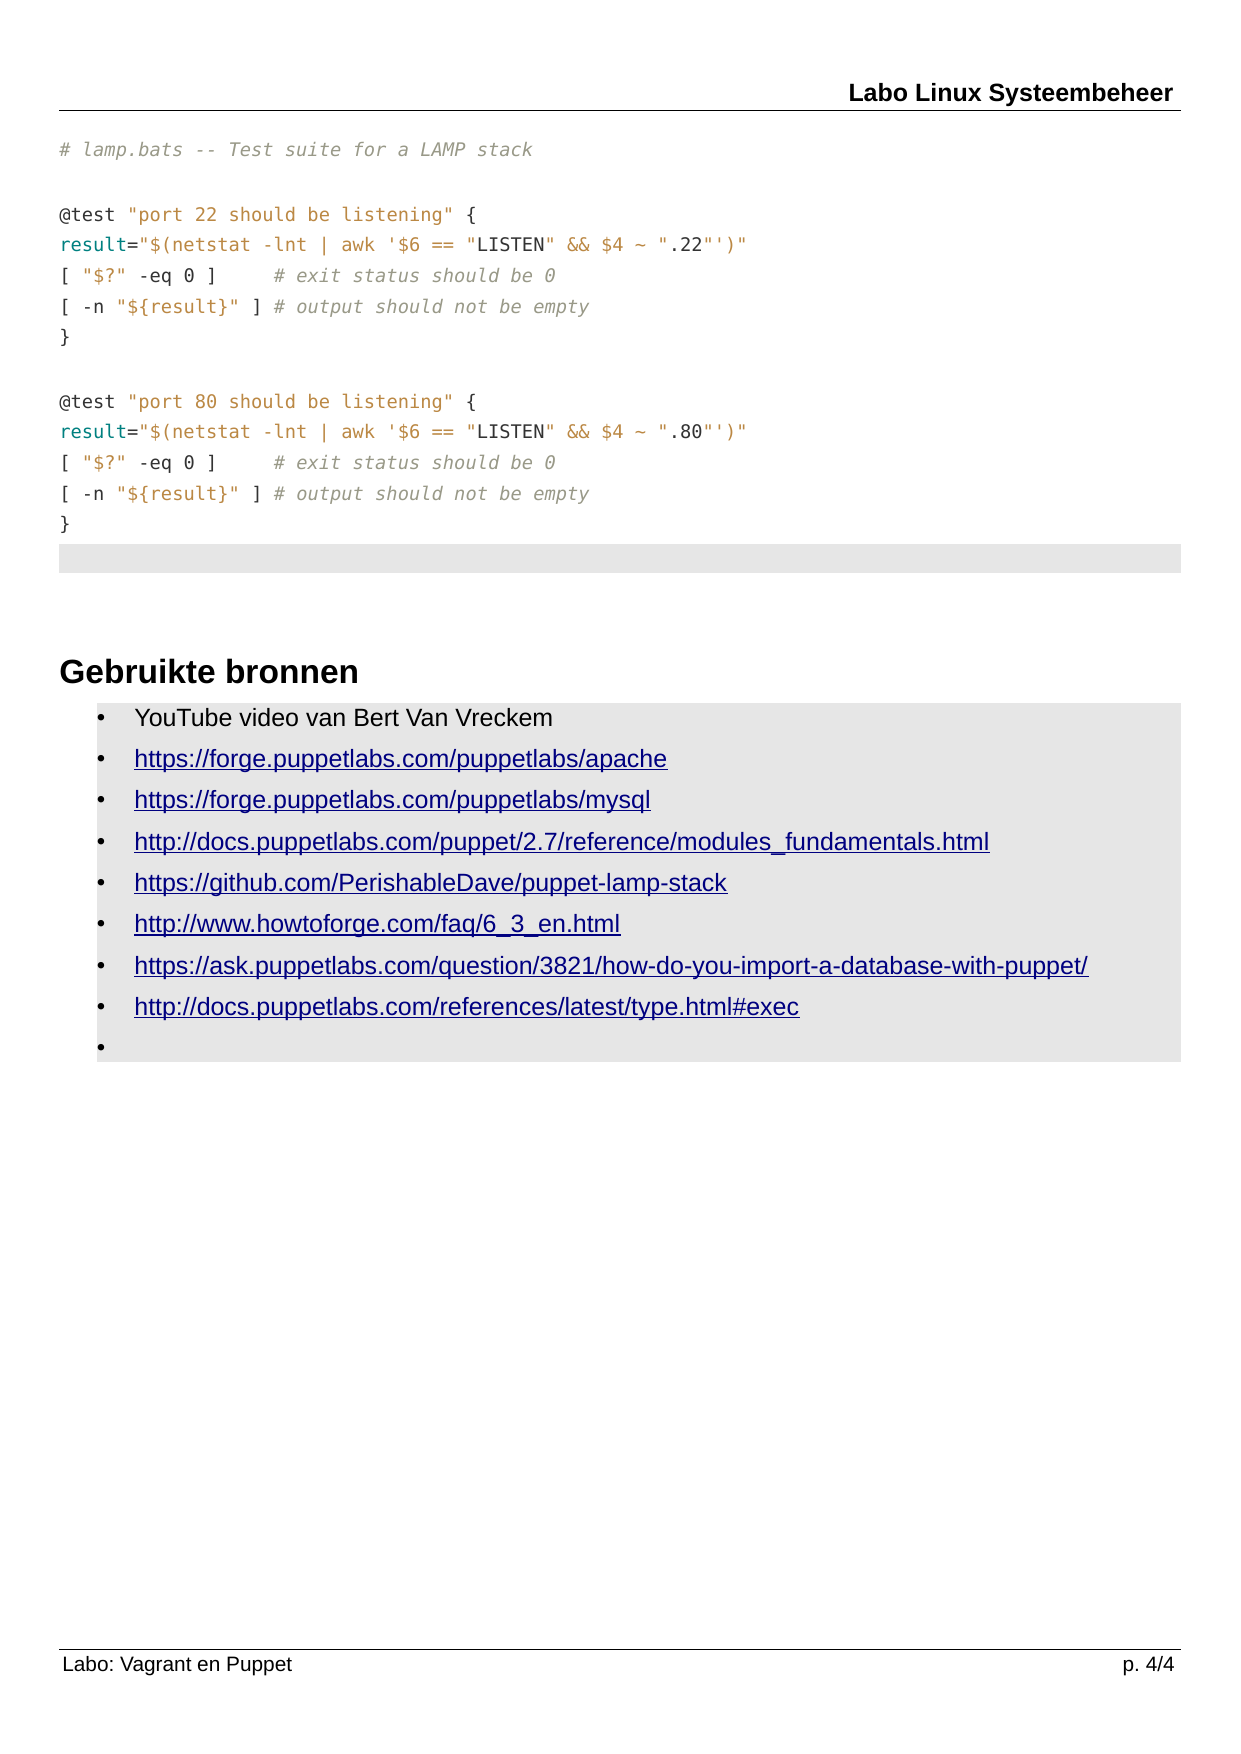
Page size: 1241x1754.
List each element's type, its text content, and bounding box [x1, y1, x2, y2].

text @test "port 22 should be listening" { [59, 204, 1181, 226]
text [ -n "${result}" ] # output should not be empty [59, 483, 1181, 504]
text [ -n "${result}" ] # output should not be empty [59, 296, 1181, 317]
list http://www.howtoforge.com/faq/6_3_en.html [97, 909, 1181, 938]
text [ "$?" -eq 0 ] # exit status should be 0 [59, 452, 1181, 474]
list https://ask.puppetlabs.com/question/3821/how-do-you-import-a-database-with-puppet/ [97, 951, 1181, 979]
text result="$(netstat -lnt | awk '$6 == "LISTEN" && $4 ~ ".80"')" [59, 421, 1181, 443]
list YouTube video van Bert Van Vreckem [97, 703, 1181, 731]
text @test "port 80 should be listening" { [59, 391, 1181, 413]
list http://docs.puppetlabs.com/puppet/2.7/reference/modules_fundamentals.html [97, 827, 1181, 856]
list https://github.com/PerishableDave/puppet-lamp-stack [97, 868, 1181, 897]
text } [59, 513, 1181, 535]
text [ "$?" -eq 0 ] # exit status should be 0 [59, 265, 1181, 287]
text # lamp.bats -- Test suite for a LAMP stack [59, 139, 1181, 161]
text } [59, 326, 1181, 348]
text result="$(netstat -lnt | awk '$6 == "LISTEN" && $4 ~ ".22"')" [59, 234, 1181, 256]
list https://forge.puppetlabs.com/puppetlabs/mysql [97, 785, 1181, 814]
list http://docs.puppetlabs.com/references/latest/type.html#exec [97, 992, 1181, 1021]
list https://forge.puppetlabs.com/puppetlabs/apache [97, 744, 1181, 773]
subtitle Gebruikte bronnen [59, 651, 1181, 690]
